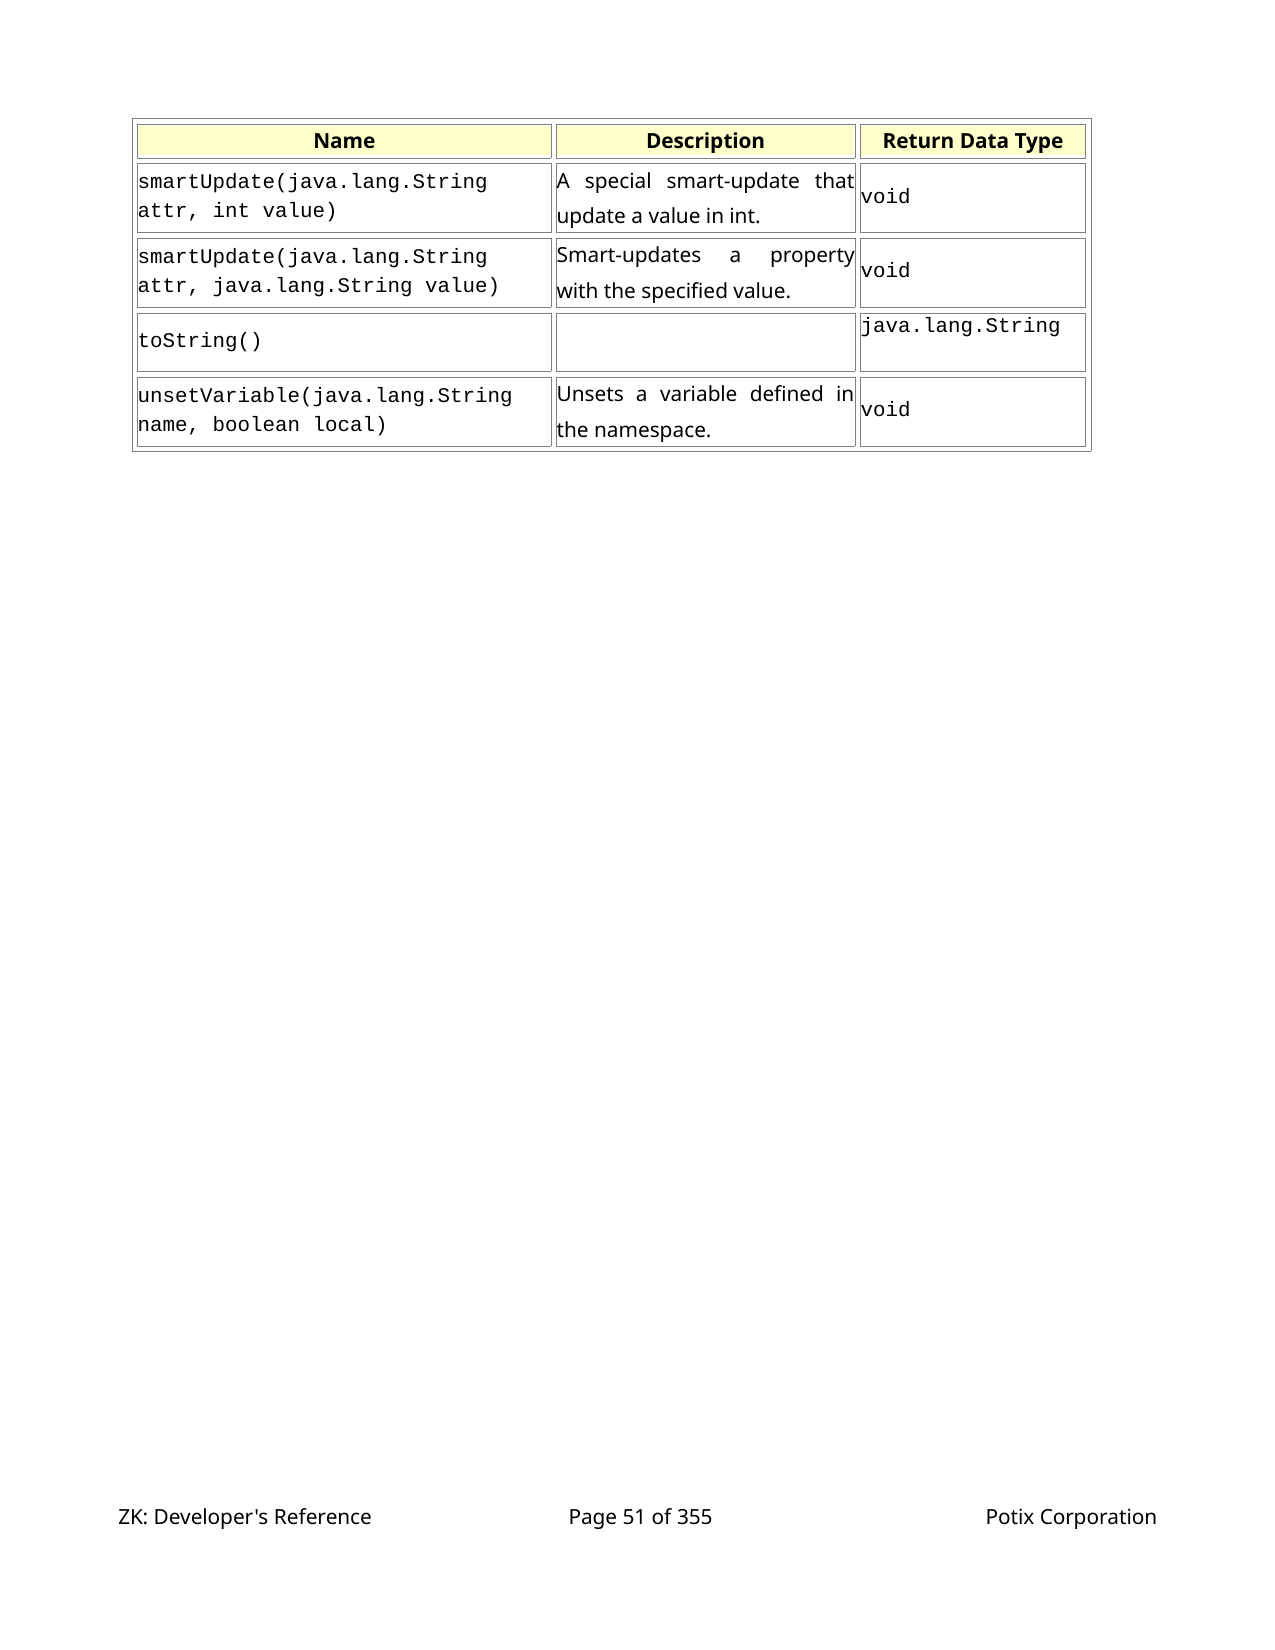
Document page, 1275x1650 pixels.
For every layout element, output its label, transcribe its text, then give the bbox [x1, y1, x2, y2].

table_cell void [858, 158, 1088, 232]
table_cell Unsets a variable defined in the namespace. [554, 371, 857, 446]
table_header Return Data Type [858, 119, 1088, 158]
table_header Name [134, 119, 553, 158]
table_cell java.lang.String [858, 307, 1088, 371]
table_header Description [554, 119, 857, 158]
table_cell [557, 314, 855, 371]
table_cell A special smart-update that update a value in int. [554, 158, 857, 232]
table_cell void [858, 232, 1088, 307]
table_cell Smart-updates a property with the specified value. [554, 232, 857, 307]
table_cell unsetVariable(java.lang.String name, boolean local) [134, 371, 553, 446]
table_cell smartUpdate(java.lang.String attr, java.lang.String value) [134, 232, 553, 307]
table_cell void [858, 371, 1088, 446]
table_cell smartUpdate(java.lang.String attr, int value) [134, 158, 553, 232]
table_cell toString() [134, 307, 553, 371]
table_cell [554, 307, 857, 371]
